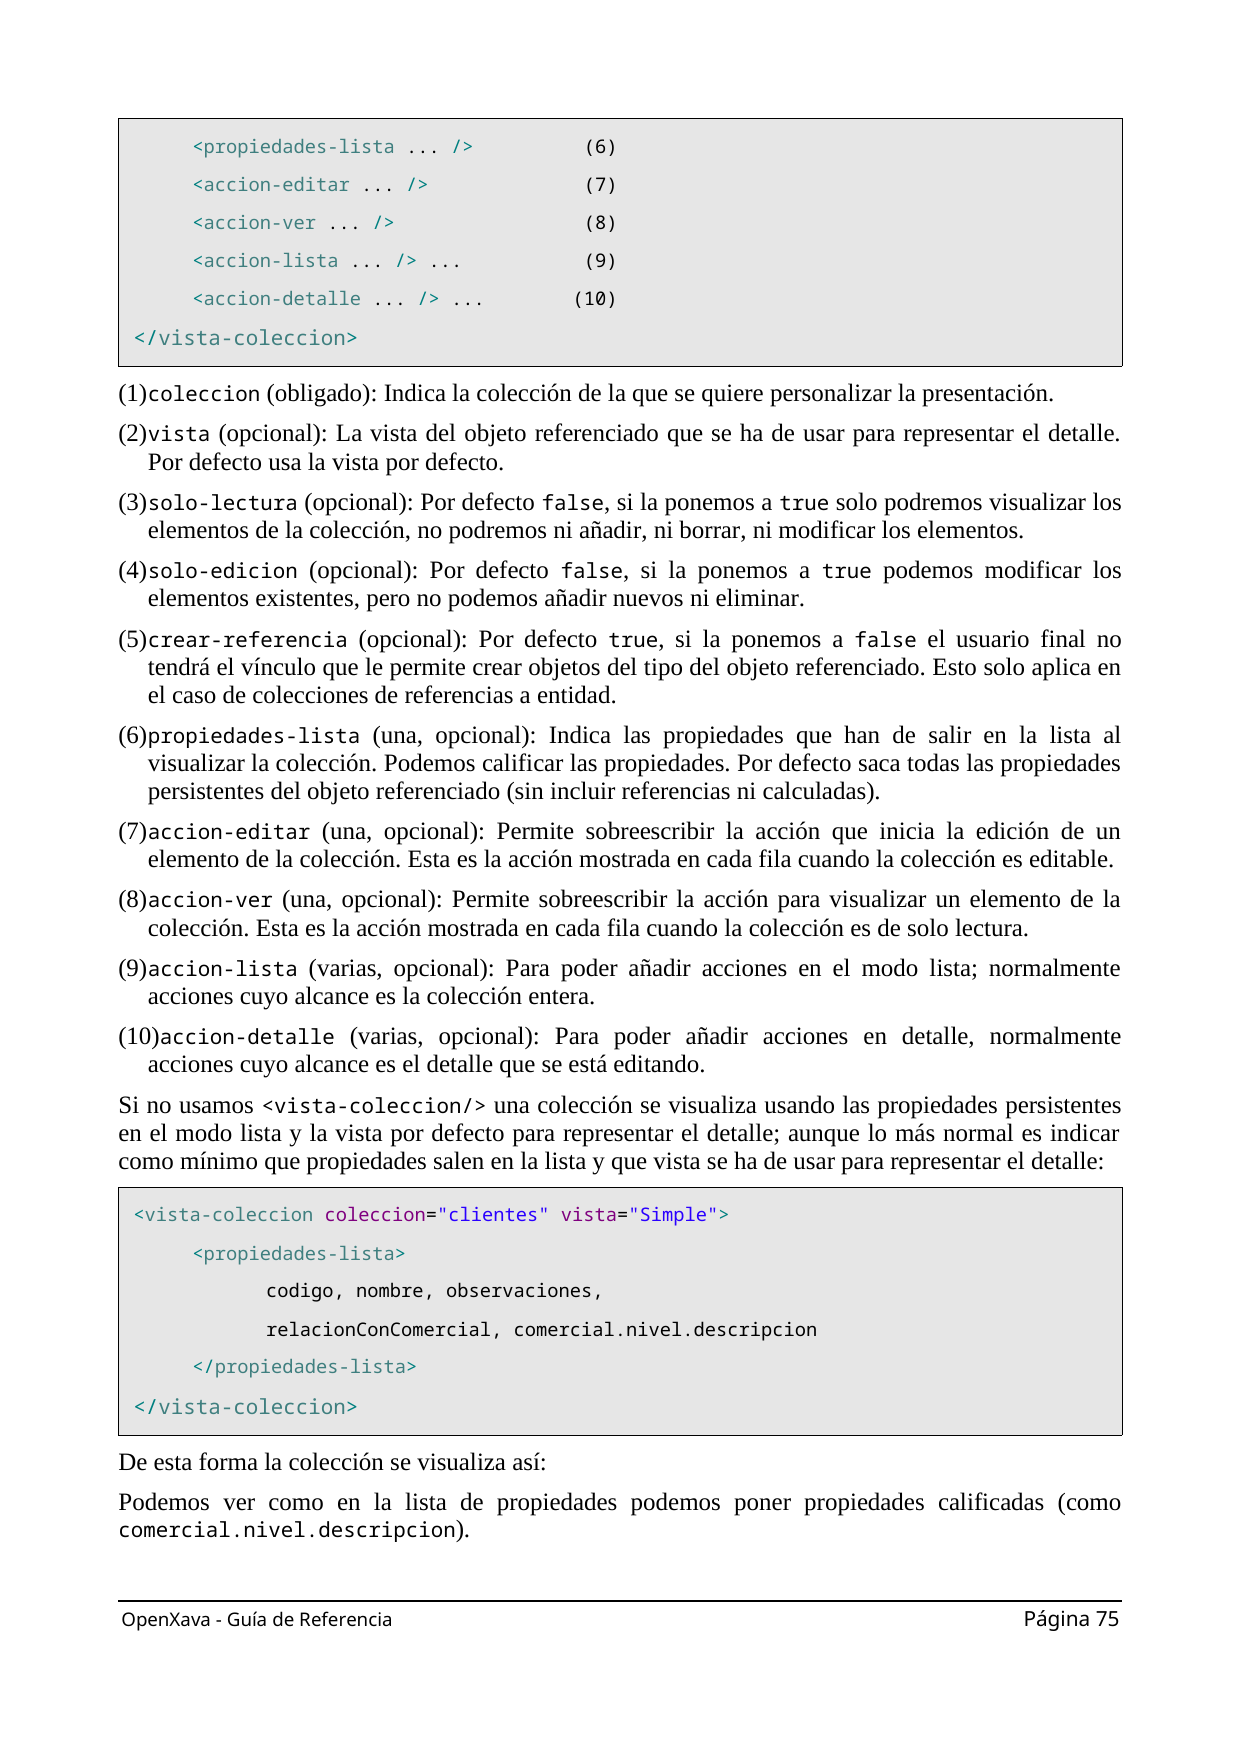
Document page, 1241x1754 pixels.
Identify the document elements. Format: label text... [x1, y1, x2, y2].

text codigo, nombre, observaciones, [119, 1263, 1122, 1301]
text <vista-coleccion coleccion="clientes" vista="Simple"> [119, 1188, 1122, 1225]
list coleccion (obligado): Indica la colección de la que se quiere personalizar la presentación. [118, 379, 1122, 407]
text </vista-coleccion> [119, 1377, 1122, 1435]
text De esta forma la colección se visualiza así: [118, 1448, 1122, 1475]
list accion-lista (varias, opcional): Para poder añadir acciones en el modo lista; normalmente acciones cuyo alcance es la colección entera. [118, 954, 1122, 1010]
text Si no usamos <vista-coleccion/> una colección se visualiza usando las propiedades persistentes en el modo lista y la vista por defecto para representar el detalle; aunque lo más normal es indicar como mínimo que propiedades salen en la lista y que vista se ha de usar para representar el detalle: [118, 1091, 1122, 1174]
text Podemos ver como en la lista de propiedades podemos poner propiedades calificadas (como comercial.nivel.descripcion). [118, 1488, 1122, 1544]
text <propiedades-lista> [119, 1225, 1122, 1263]
list solo-lectura (opcional): Por defecto false, si la ponemos a true solo podremos visualizar los elementos de la colección, no podremos ni añadir, ni borrar, ni modificar los elementos. [118, 488, 1122, 544]
text <accion-lista ... /> ... (9) [119, 232, 1122, 270]
text relacionConComercial, comercial.nivel.descripcion [119, 1301, 1122, 1339]
list crear-referencia (opcional): Por defecto true, si la ponemos a false el usuario final no tendrá el vínculo que le permite crear objetos del tipo del objeto referenciado. Esto solo aplica en el caso de colecciones de referencias a entidad. [118, 625, 1122, 708]
list solo-edicion (opcional): Por defecto false, si la ponemos a true podemos modificar los elementos existentes, pero no podemos añadir nuevos ni eliminar. [118, 556, 1122, 612]
text <propiedades-lista ... /> (6) [119, 119, 1122, 156]
text </vista-coleccion> [119, 308, 1122, 366]
text <accion-editar ... /> (7) [119, 156, 1122, 194]
text <accion-ver ... /> (8) [119, 194, 1122, 232]
text <accion-detalle ... /> ... (10) [119, 270, 1122, 308]
list accion-ver (una, opcional): Permite sobreescribir la acción para visualizar un elemento de la colección. Esta es la acción mostrada en cada fila cuando la colección es de solo lectura. [118, 886, 1122, 941]
list propiedades-lista (una, opcional): Indica las propiedades que han de salir en la lista al visualizar la colección. Podemos calificar las propiedades. Por defecto saca todas las propiedades persistentes del objeto referenciado (sin incluir referencias ni calculadas). [118, 721, 1122, 804]
text </propiedades-lista> [119, 1339, 1122, 1377]
list accion-detalle (varias, opcional): Para poder añadir acciones en detalle, normalmente acciones cuyo alcance es el detalle que se está editando. [118, 1022, 1122, 1078]
list vista (opcional): La vista del objeto referenciado que se ha de usar para representar el detalle. Por defecto usa la vista por defecto. [118, 419, 1122, 475]
list accion-editar (una, opcional): Permite sobreescribir la acción que inicia la edición de un elemento de la colección. Esta es la acción mostrada en cada fila cuando la colección es editable. [118, 817, 1122, 873]
